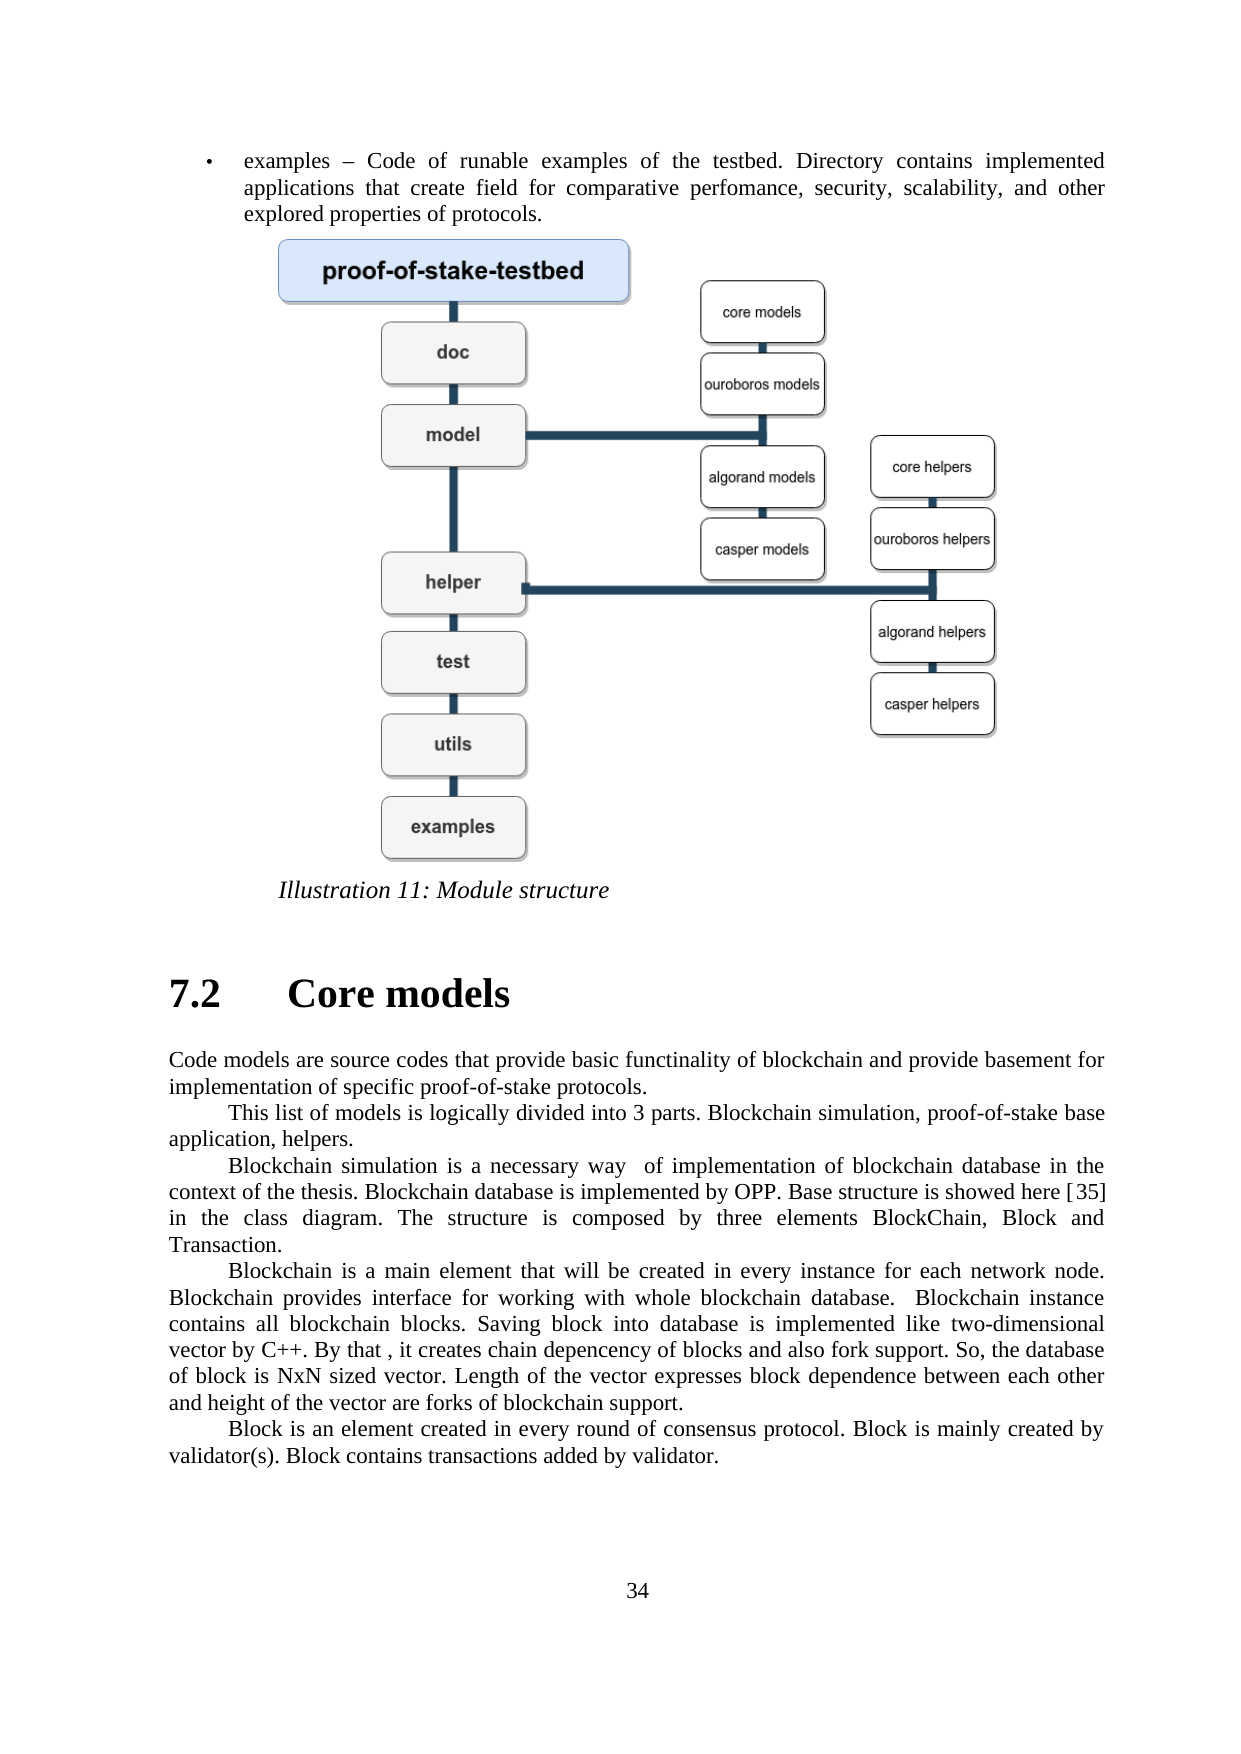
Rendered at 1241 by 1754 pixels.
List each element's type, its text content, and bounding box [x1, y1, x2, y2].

list examples – Code of runable examples of the testbed. Directory contains implemented applications that create field for comparative perfomance, security, scalability, and other explored properties of protocols. [206, 148, 1106, 227]
text Blockchain is a main element that will be created in every instance for each network node. Blockchain provides interface for working with whole blockchain database. Blockchain instance contains all blockchain blocks. Saving block into database is implemented like two-dimensional vector by C++. By that , it creates chain depencency of blocks and also fork support. So, the database of block is NxN sized vector. Length of the vector expresses block dependence between each other and height of the vector are forks of blockchain support. [169, 1257, 1106, 1415]
text Blockchain simulation is a necessary way of implementation of blockchain database in the context of the thesis. Blockchain database is implemented by OPP. Base structure is showed here [35] in the class diagram. The structure is composed by three elements BlockChain, Block and Transaction. [169, 1152, 1106, 1257]
text Code models are source codes that provide basic functinality of blockchain and provide basement for implementation of specific proof-of-stake protocols. [169, 1046, 1106, 1099]
subtitle Core models [169, 968, 1106, 1016]
picture [278, 239, 997, 862]
text This list of models is logically divided into 3 parts. Blockchain simulation, proof-of-stake base application, helpers. [169, 1099, 1106, 1152]
text Block is an element created in every round of consensus protocol. Block is mainly created by validator(s). Block contains transactions added by validator. [169, 1415, 1106, 1468]
text Illustration 11: Module structure [278, 862, 997, 904]
